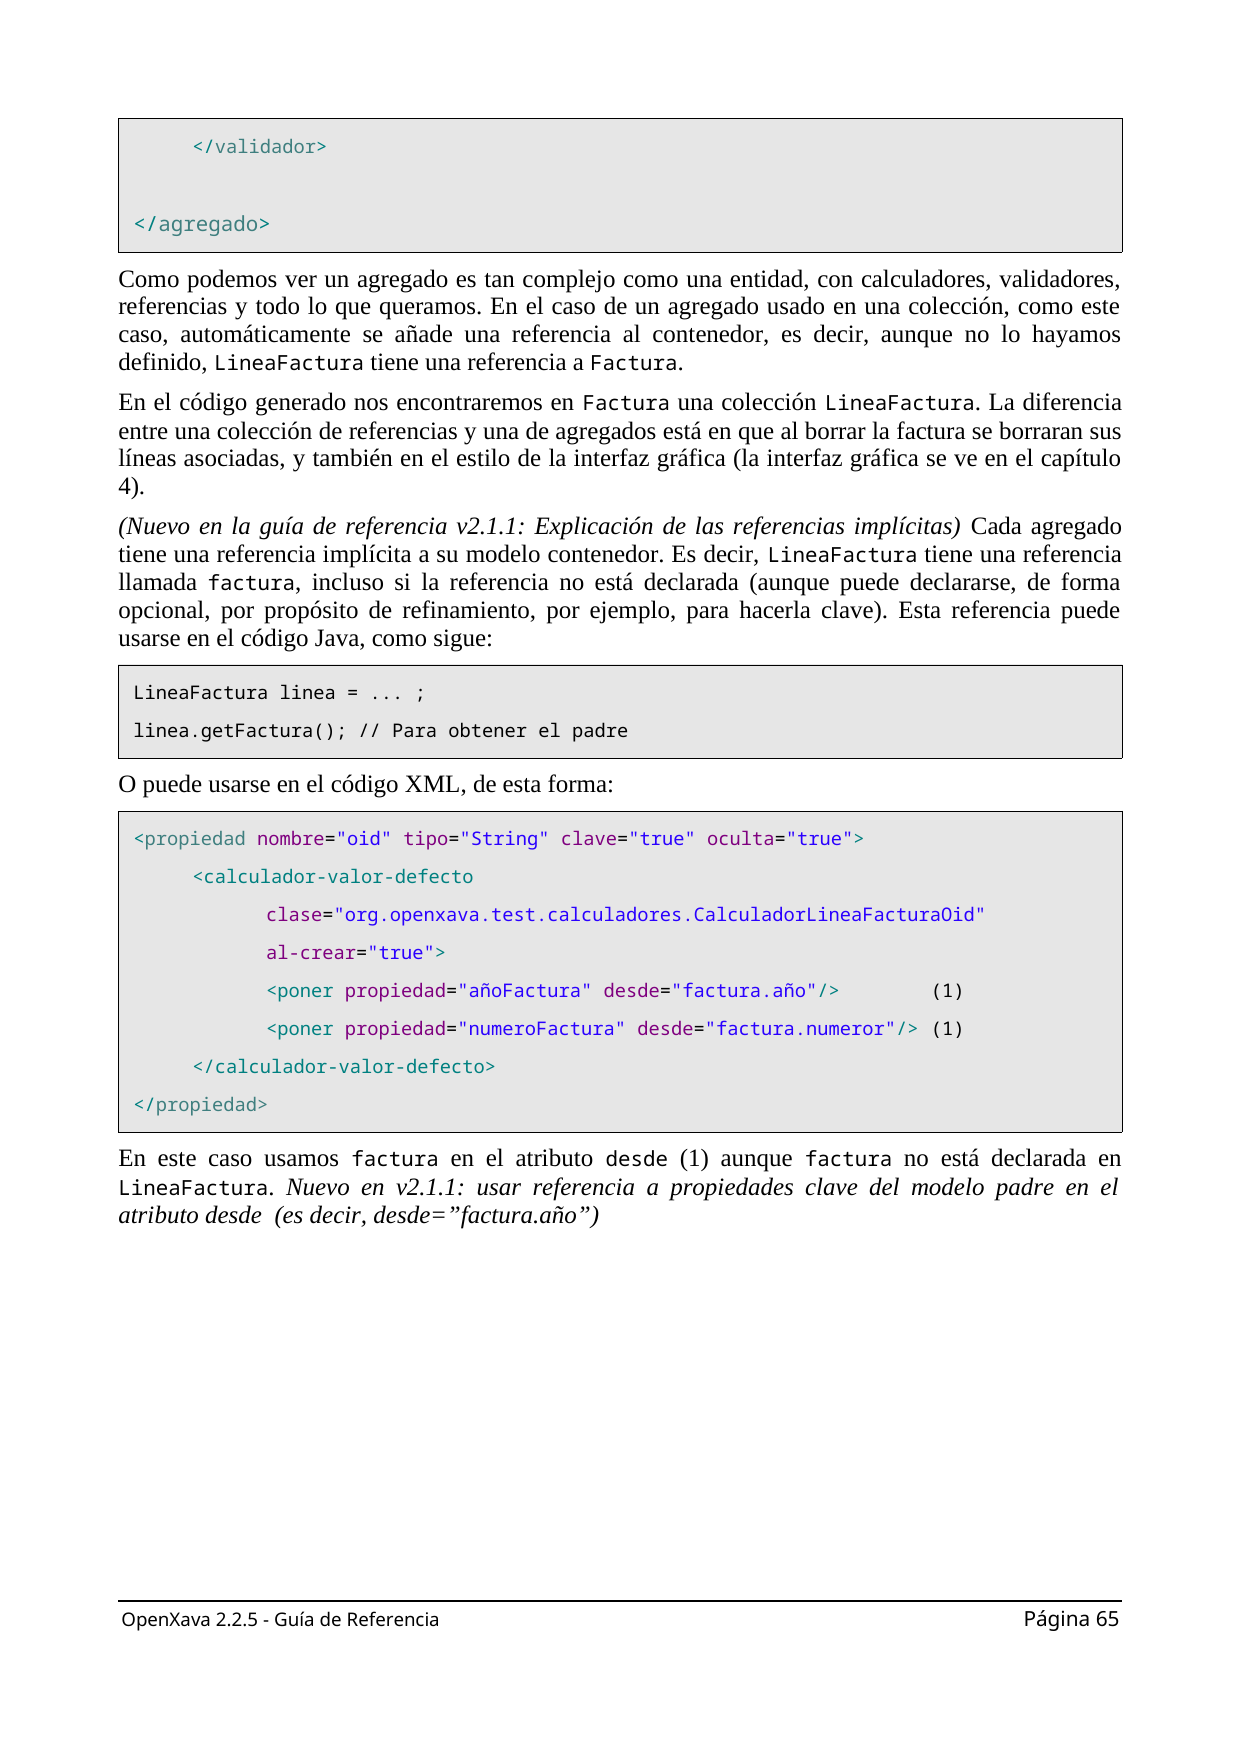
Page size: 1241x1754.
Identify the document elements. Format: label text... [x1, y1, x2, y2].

text </calculador-valor-defecto> [119, 1039, 1122, 1077]
text clase="org.openxava.test.calculadores.CalculadorLineaFacturaOid" [119, 887, 1122, 924]
text </agregado> [119, 194, 1122, 252]
text O puede usarse en el código XML, de esta forma: [118, 770, 1122, 798]
text al-crear="true"> [119, 924, 1122, 963]
text En este caso usamos factura en el atributo desde (1) aunque factura no está declarada en LineaFactura. Nuevo en v2.1.1: usar referencia a propiedades clave del modelo padre en el atributo desde (es decir, desde=”factura.año”) [118, 1144, 1122, 1229]
text </validador> [119, 119, 1122, 156]
text linea.getFactura(); // Para obtener el padre [119, 702, 1122, 758]
text <poner propiedad="añoFactura" desde="factura.año"/> (1) [119, 963, 1122, 1001]
text Como podemos ver un agregado es tan complejo como una entidad, con calculadores, validadores, referencias y todo lo que queramos. En el caso de un agregado usado en una colección, como este caso, automáticamente se añade una referencia al contenedor, es decir, aunque no lo hayamos definido, LineaFactura tiene una referencia a Factura. [118, 265, 1122, 376]
text <calculador-valor-defecto [119, 848, 1122, 887]
text LineaFactura linea = ... ; [119, 666, 1122, 702]
text <poner propiedad="numeroFactura" desde="factura.numeror"/> (1) [119, 1001, 1122, 1039]
text <propiedad nombre="oid" tipo="String" clave="true" oculta="true"> [119, 812, 1122, 848]
text (Nuevo en la guía de referencia v2.1.1: Explicación de las referencias implícitas) Cada agregado tiene una referencia implícita a su modelo contenedor. Es decir, LineaFactura tiene una referencia llamada factura, incluso si la referencia no está declarada (aunque puede declararse, de forma opcional, por propósito de refinamiento, por ejemplo, para hacerla clave). Esta referencia puede usarse en el código Java, como sigue: [118, 512, 1122, 652]
text </propiedad> [119, 1077, 1122, 1132]
text En el código generado nos encontraremos en Factura una colección LineaFactura. La diferencia entre una colección de referencias y una de agregados está en que al borrar la factura se borraran sus líneas asociadas, y también en el estilo de la interfaz gráfica (la interfaz gráfica se ve en el capítulo 4). [118, 388, 1122, 500]
